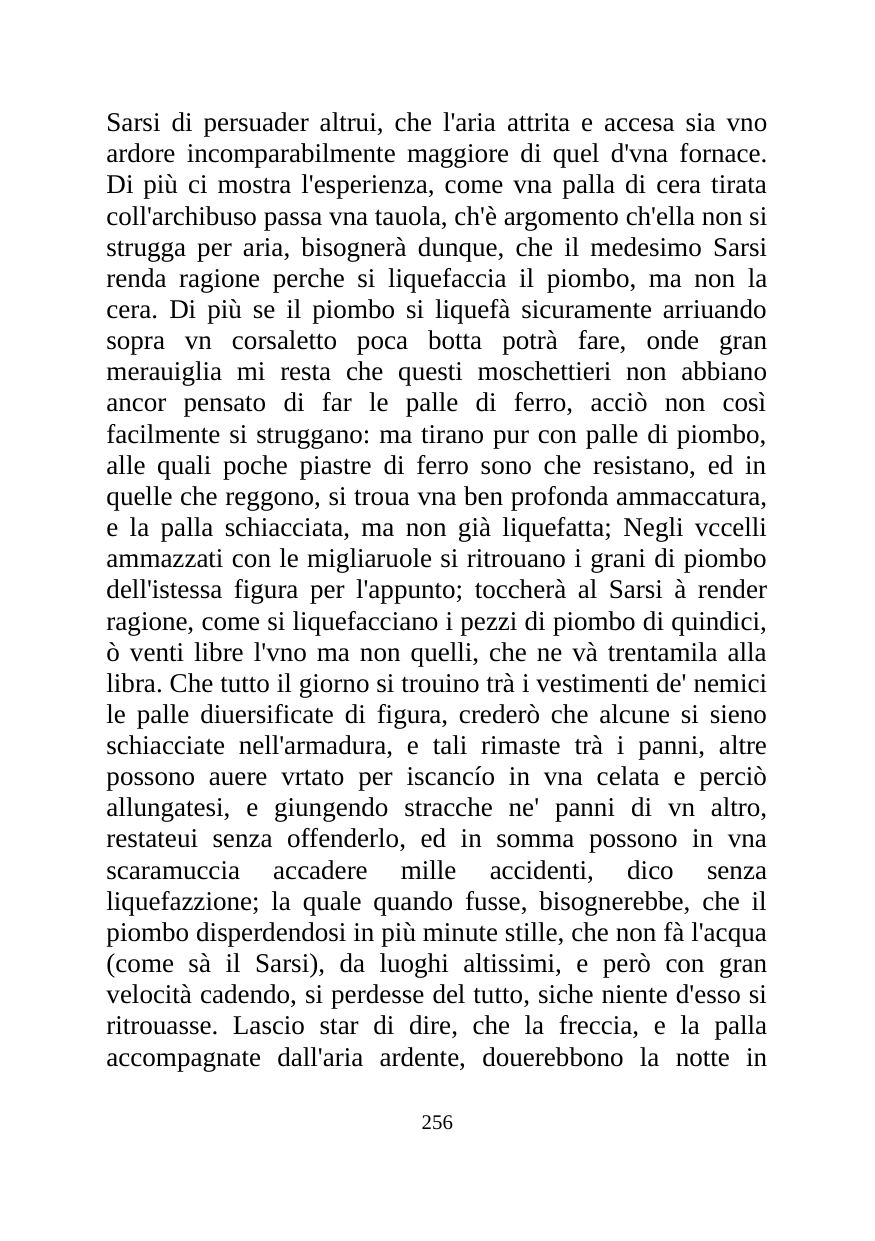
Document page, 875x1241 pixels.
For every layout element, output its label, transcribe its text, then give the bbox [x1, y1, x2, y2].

text Sarsi di persuader altrui, che l'aria attrita e accesa sia vno ardore incomparabilmente maggiore di quel d'vna fornace. Di più ci mostra l'esperienza, come vna palla di cera tirata coll'archibuso passa vna tauola, ch'è argomento ch'ella non si strugga per aria, bisognerà dunque, che il medesimo Sarsi renda ragione perche si liquefaccia il piombo, ma non la cera. Di più se il piombo si liquefà sicuramente arriuando sopra vn corsaletto poca botta potrà fare, onde gran merauiglia mi resta che questi moschettieri non abbiano ancor pensato di far le palle di ferro, acciò non così facilmente si struggano: ma tirano pur con palle di piombo, alle quali poche piastre di ferro sono che resistano, ed in quelle che reggono, si troua vna ben profonda ammaccatura, e la palla schiacciata, ma non già liquefatta; Negli vccelli ammazzati con le migliaruole si ritrouano i grani di piombo dell'istessa figura per l'appunto; toccherà al Sarsi à render ragione, come si liquefacciano i pezzi di piombo di quindici, ò venti libre l'vno ma non quelli, che ne và trentamila alla libra. Che tutto il giorno si trouino trà i vestimenti de' nemici le palle diuersificate di figura, crederò che alcune si sieno schiacciate nell'armadura, e tali rimaste trà i panni, altre possono auere vrtato per iscancío in vna celata e perciò allungatesi, e giungendo stracche ne' panni di vn altro, restateui senza offenderlo, ed in somma possono in vna scaramuccia accadere mille accidenti, dico senza liquefazzione; la quale quando fusse, bisognerebbe, che il piombo disperdendosi in più minute stille, che non fà l'acqua (come sà il Sarsi), da luoghi altissimi, e però con gran velocità cadendo, si perdesse del tutto, siche niente d'esso si ritrouasse. Lascio star di dire, che la freccia, e la palla accompagnate dall'aria ardente, douerebbono la notte in [106, 106, 768, 1072]
